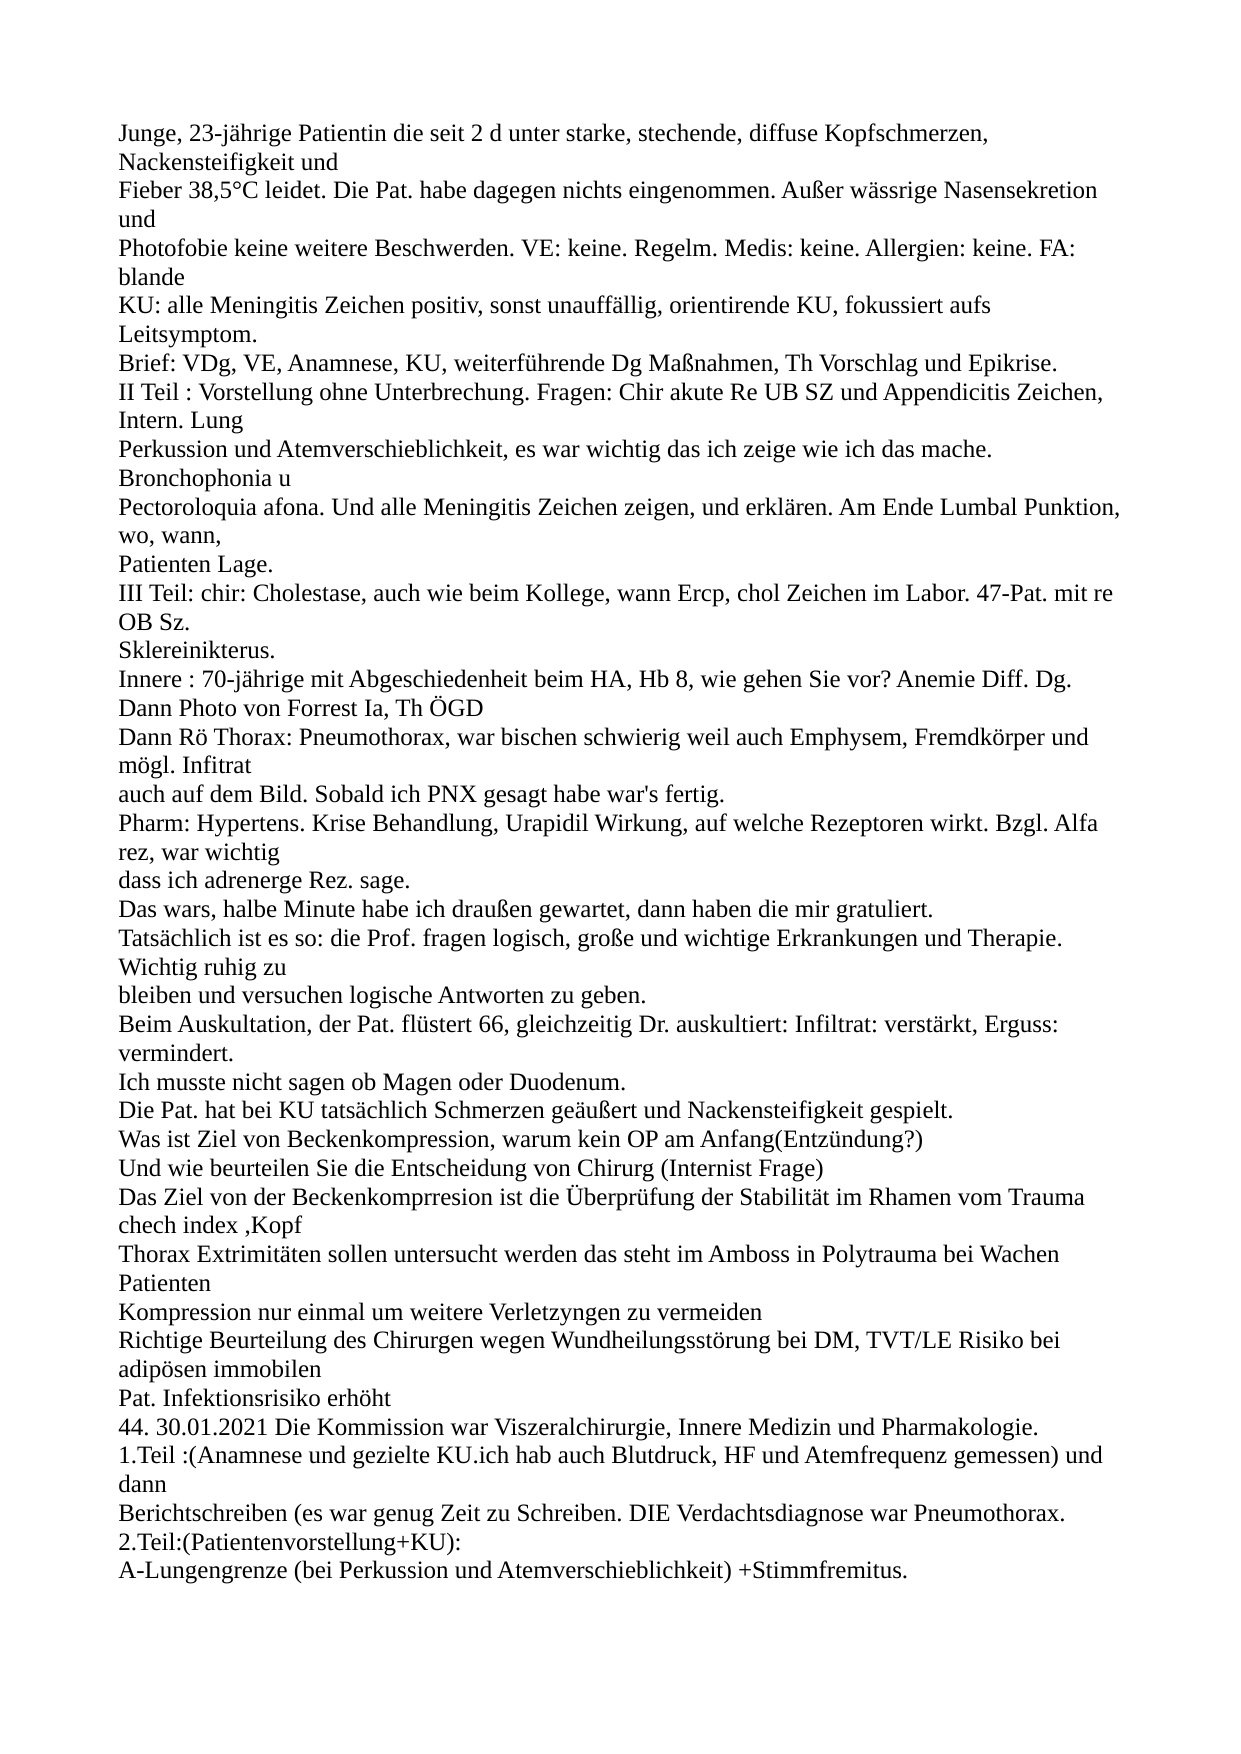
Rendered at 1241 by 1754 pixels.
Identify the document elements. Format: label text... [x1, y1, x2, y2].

text III Teil: chir: Cholestase, auch wie beim Kollege, wann Ercp, chol Zeichen im Labor. 47-Pat. mit re OB Sz. [118, 578, 1122, 636]
text Und wie beurteilen Sie die Entscheidung von Chirurg (Internist Frage) [118, 1153, 1122, 1182]
text auch auf dem Bild. Sobald ich PNX gesagt habe war's fertig. [118, 779, 1122, 808]
text Beim Auskultation, der Pat. flüstert 66, gleichzeitig Dr. auskultiert: Infiltrat: verstärkt, Erguss: vermindert. [118, 1009, 1122, 1067]
text Perkussion und Atemverschieblichkeit, es war wichtig das ich zeige wie ich das mache. Bronchophonia u [118, 434, 1122, 492]
text Junge, 23-jährige Patientin die seit 2 d unter starke, stechende, diffuse Kopfschmerzen, Nackensteifigkeit und [118, 118, 1122, 176]
text Dann Photo von Forrest Ia, Th ÖGD [118, 693, 1122, 722]
text Tatsächlich ist es so: die Prof. fragen logisch, große und wichtige Erkrankungen und Therapie. Wichtig ruhig zu [118, 923, 1122, 981]
text Pectoroloquia afona. Und alle Meningitis Zeichen zeigen, und erklären. Am Ende Lumbal Punktion, wo, wann, [118, 492, 1122, 549]
text 2.Teil:(Patientenvorstellung+KU): [118, 1527, 1122, 1556]
text II Teil : Vorstellung ohne Unterbrechung. Fragen: Chir akute Re UB SZ und Appendicitis Zeichen, Intern. Lung [118, 377, 1122, 434]
text 44. 30.01.2021 Die Kommission war Viszeralchirurgie, Innere Medizin und Pharmakologie. [118, 1412, 1122, 1441]
text Fieber 38,5°C leidet. Die Pat. habe dagegen nichts eingenommen. Außer wässrige Nasensekretion und [118, 176, 1122, 233]
text Thorax Extrimitäten sollen untersucht werden das steht im Amboss in Polytrauma bei Wachen Patienten [118, 1239, 1122, 1297]
text Sklereinikterus. [118, 636, 1122, 664]
text dass ich adrenerge Rez. sage. [118, 866, 1122, 894]
text Ich musste nicht sagen ob Magen oder Duodenum. [118, 1067, 1122, 1096]
text Kompression nur einmal um weitere Verletzyngen zu vermeiden [118, 1297, 1122, 1326]
text Richtige Beurteilung des Chirurgen wegen Wundheilungsstörung bei DM, TVT/LE Risiko bei adipösen immobilen [118, 1326, 1122, 1383]
text Pat. Infektionsrisiko erhöht [118, 1383, 1122, 1412]
text Pharm: Hypertens. Krise Behandlung, Urapidil Wirkung, auf welche Rezeptoren wirkt. Bzgl. Alfa rez, war wichtig [118, 808, 1122, 866]
text Dann Rö Thorax: Pneumothorax, war bischen schwierig weil auch Emphysem, Fremdkörper und mögl. Infitrat [118, 722, 1122, 779]
text Das wars, halbe Minute habe ich draußen gewartet, dann haben die mir gratuliert. [118, 894, 1122, 923]
text Brief: VDg, VE, Anamnese, KU, weiterführende Dg Maßnahmen, Th Vorschlag und Epikrise. [118, 348, 1122, 377]
text KU: alle Meningitis Zeichen positiv, sonst unauffällig, orientirende KU, fokussiert aufs Leitsymptom. [118, 291, 1122, 348]
text Innere : 70-jährige mit Abgeschiedenheit beim HA, Hb 8, wie gehen Sie vor? Anemie Diff. Dg. [118, 664, 1122, 693]
text Photofobie keine weitere Beschwerden. VE: keine. Regelm. Medis: keine. Allergien: keine. FA: blande [118, 233, 1122, 291]
text bleiben und versuchen logische Antworten zu geben. [118, 981, 1122, 1009]
text Patienten Lage. [118, 549, 1122, 578]
text Was ist Ziel von Beckenkompression, warum kein OP am Anfang(Entzündung?) [118, 1124, 1122, 1153]
text Die Pat. hat bei KU tatsächlich Schmerzen geäußert und Nackensteifigkeit gespielt. [118, 1096, 1122, 1124]
text 1.Teil :(Anamnese und gezielte KU.ich hab auch Blutdruck, HF und Atemfrequenz gemessen) und dann [118, 1441, 1122, 1498]
text A-Lungengrenze (bei Perkussion und Atemverschieblichkeit) +Stimmfremitus. [118, 1556, 1122, 1584]
text Das Ziel von der Beckenkomprresion ist die Überprüfung der Stabilität im Rhamen vom Trauma chech index ,Kopf [118, 1182, 1122, 1239]
text Berichtschreiben (es war genug Zeit zu Schreiben. DIE Verdachtsdiagnose war Pneumothorax. [118, 1498, 1122, 1527]
